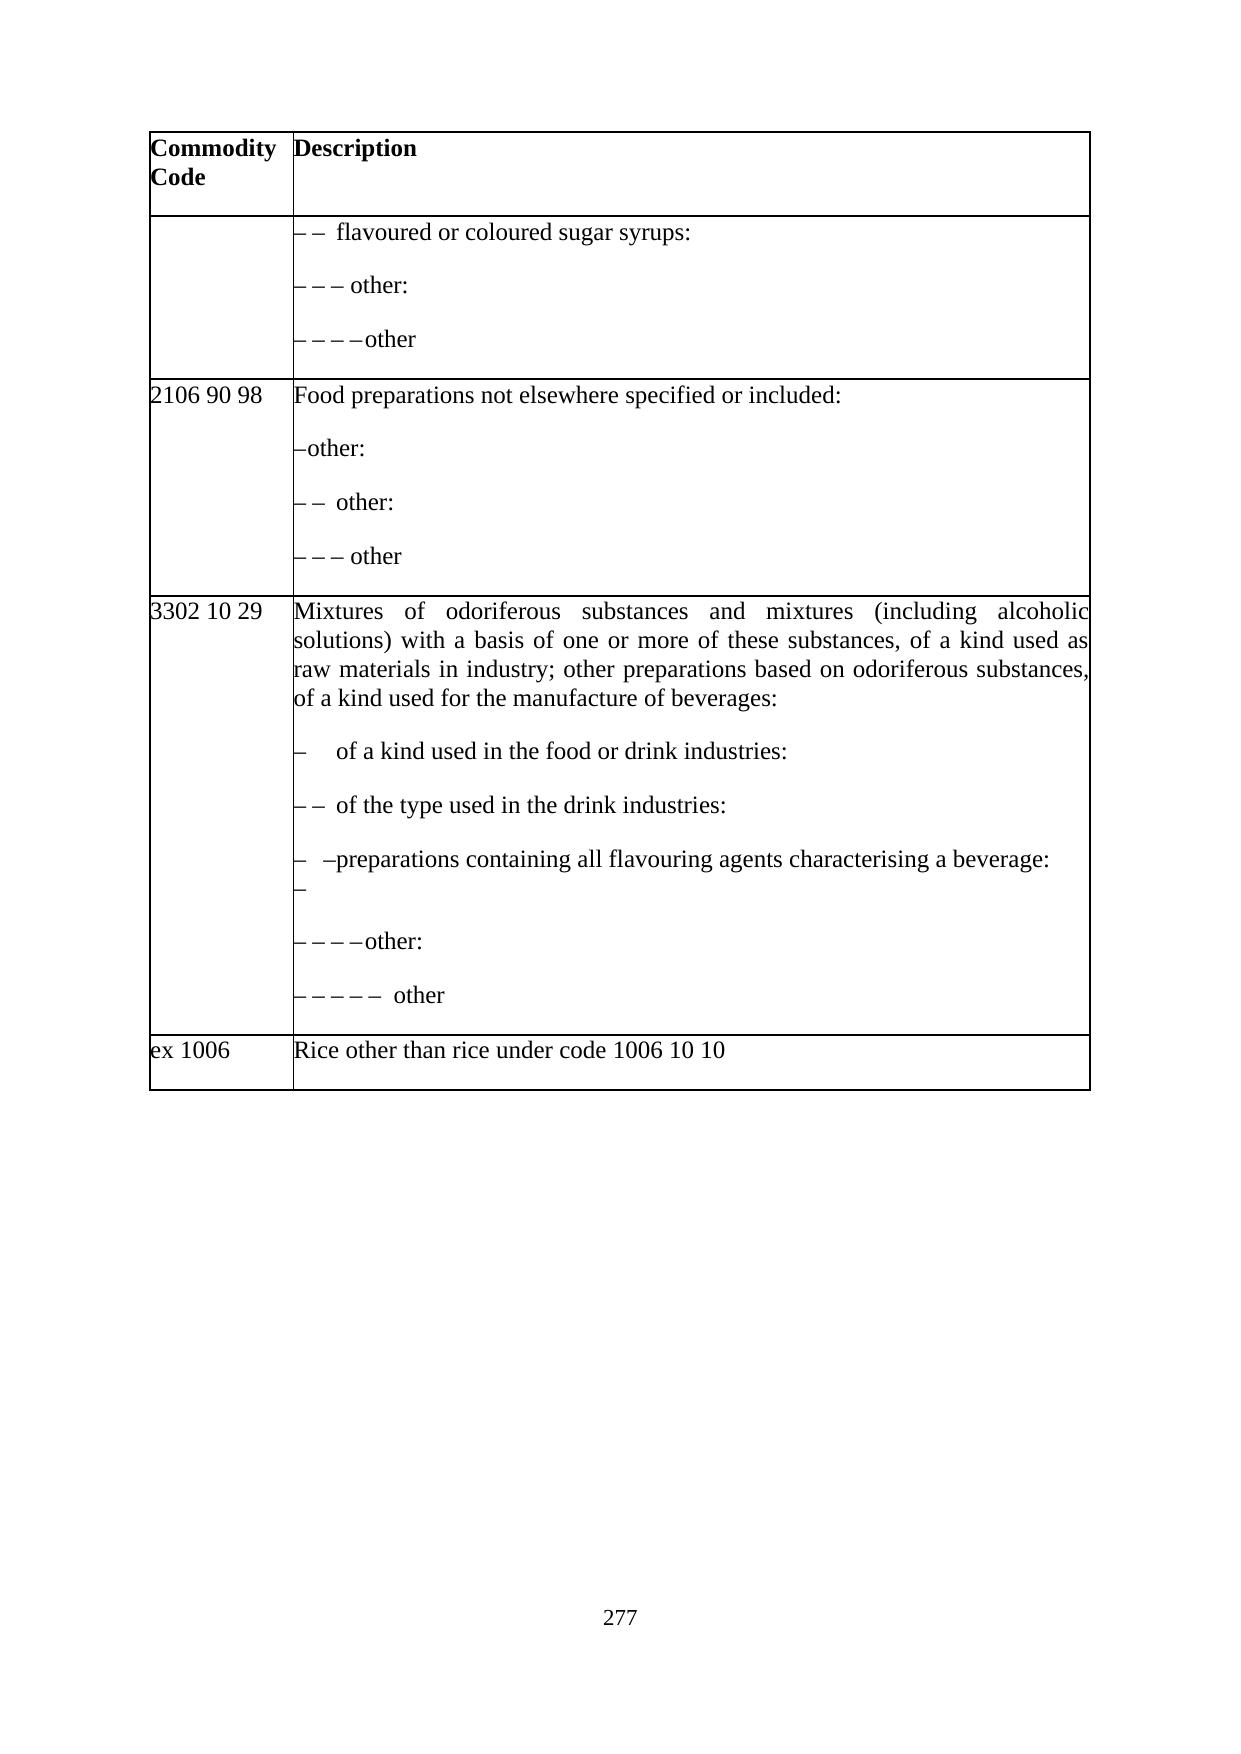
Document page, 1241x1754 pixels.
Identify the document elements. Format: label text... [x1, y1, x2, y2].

table_cell Mixtures of odoriferous substances and mixtures (including alcoholic solutions) with a basis of one or more of these substances, of a kind used as raw materials in industry; other preparations based on odoriferous substances, of a kind used for the manufacture of beverages: [294, 597, 1089, 736]
table_header Commodity Code [151, 133, 293, 215]
table_cell – – [294, 487, 336, 541]
table_cell flavoured or coloured sugar syrups: [336, 217, 1089, 271]
table_header – [294, 434, 307, 487]
table_cell – – – – – [294, 980, 393, 1034]
table_cell other [365, 324, 1089, 378]
table_cell Food preparations not elsewhere specified or included: [294, 380, 1089, 434]
table_header of a kind used in the food or drink industries: [336, 736, 1089, 790]
table_cell – – – – [294, 324, 364, 378]
table_header Description [294, 133, 1089, 215]
table_cell [151, 217, 293, 378]
table_cell – – – [294, 271, 350, 324]
table_cell – – – [294, 541, 350, 595]
table_header other: [307, 434, 1089, 487]
table_cell other [393, 980, 1089, 1034]
table_header – [294, 736, 336, 790]
table_cell – – – – [294, 926, 364, 980]
table_cell of the type used in the drink industries: [336, 790, 1089, 844]
table_cell – – [294, 217, 336, 271]
table_cell ex 1006 [151, 1036, 293, 1089]
table_cell 3302 10 29 [151, 597, 293, 1034]
table_cell other: [365, 926, 1089, 980]
table_cell – – – [294, 844, 336, 926]
table_cell preparations containing all flavouring agents characterising a beverage: [336, 844, 1089, 926]
table_cell 2106 90 98 [151, 380, 293, 595]
table_cell – – [294, 790, 336, 844]
table_cell other: [350, 271, 1089, 324]
table_cell Rice other than rice under code 1006 10 10 [294, 1036, 1089, 1089]
table_cell other: [336, 487, 1089, 541]
table_cell other [350, 541, 1089, 595]
